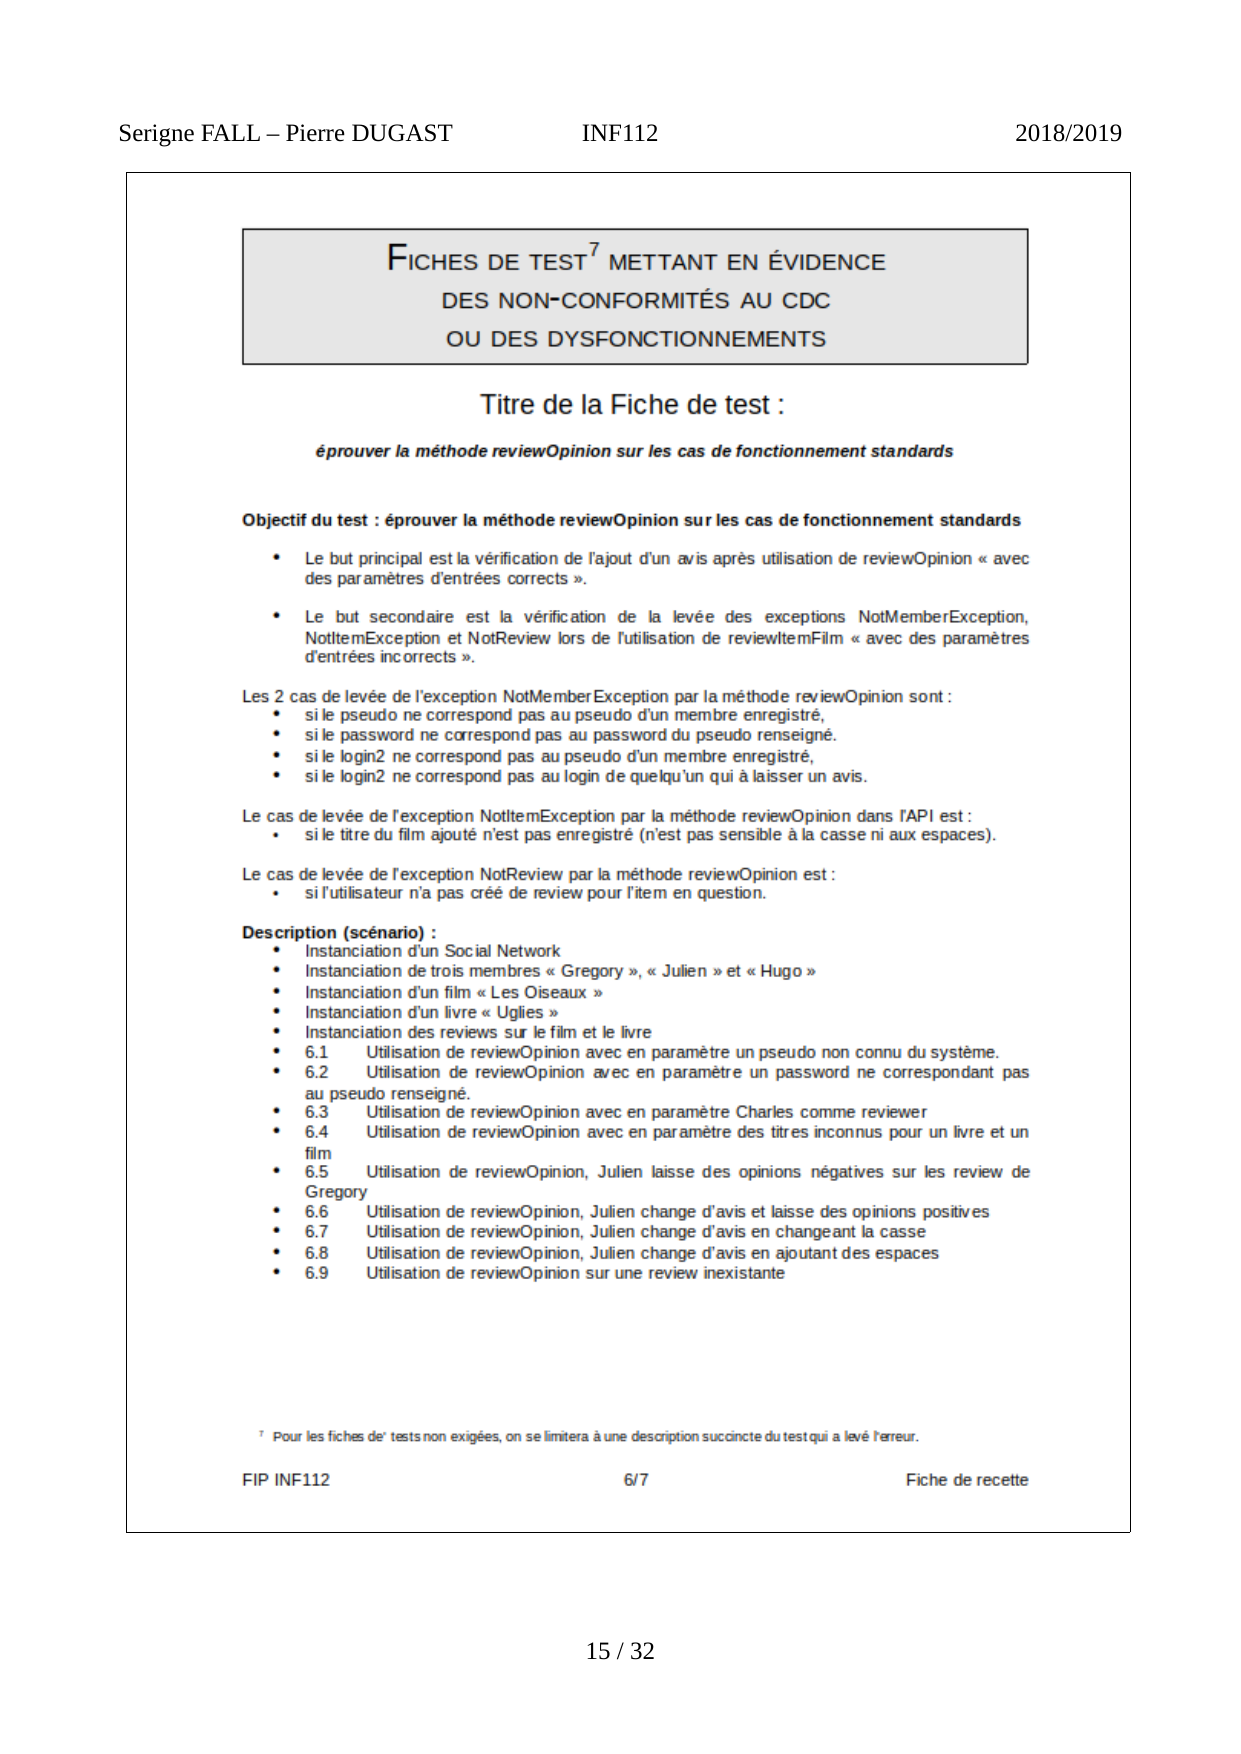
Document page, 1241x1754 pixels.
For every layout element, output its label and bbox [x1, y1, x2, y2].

picture [127, 173, 1130, 1532]
